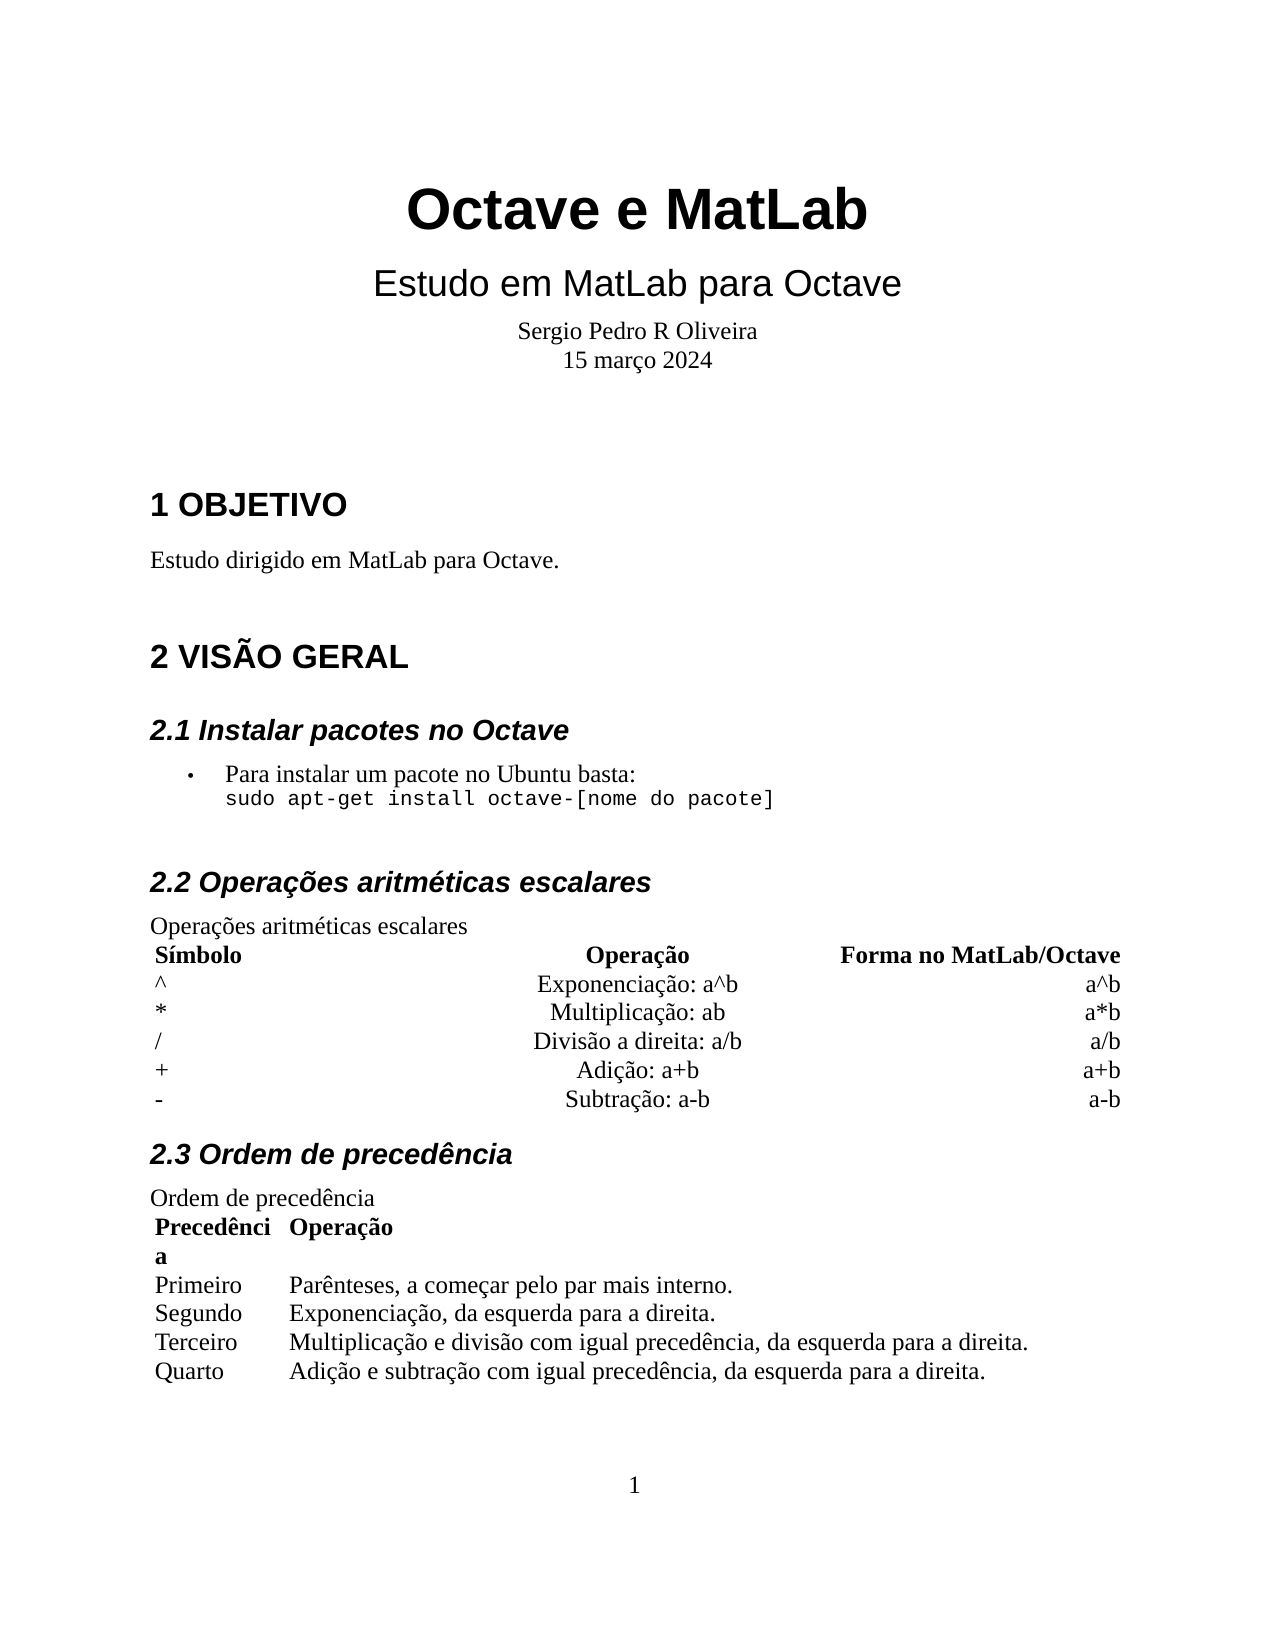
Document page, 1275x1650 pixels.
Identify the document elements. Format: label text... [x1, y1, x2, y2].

subtitle 2.1 Instalar pacotes no Octave [150, 713, 1125, 746]
table_cell / [150, 1026, 475, 1055]
subtitle 2.2 Operações aritméticas escalares [150, 865, 1125, 899]
table_cell Parênteses, a começar pelo par mais interno. [285, 1270, 1125, 1298]
table_header Precedência [150, 1212, 284, 1270]
table_cell Multiplicação: ab [475, 998, 800, 1026]
table_cell - [150, 1084, 475, 1112]
table_cell Subtração: a-b [475, 1084, 800, 1112]
table_cell * [150, 998, 475, 1026]
table_cell Exponenciação, da esquerda para a direita. [285, 1299, 1125, 1327]
table_cell Adição e subtração com igual precedência, da esquerda para a direita. [285, 1356, 1125, 1385]
title Octave e MatLab [150, 175, 1125, 242]
table_cell a/b [800, 1026, 1125, 1055]
table_cell a+b [800, 1055, 1125, 1084]
text Sergio Pedro R Oliveira [150, 316, 1125, 345]
text Ordem de precedência [150, 1183, 1125, 1212]
list Para instalar um pacote no Ubuntu basta: sudo apt-get install octave-[nome do pacote] [187, 759, 1125, 840]
text Operações aritméticas escalares [150, 911, 1125, 940]
subtitle Estudo em MatLab para Octave [150, 261, 1125, 304]
text Estudo dirigido em MatLab para Octave. [150, 545, 1125, 603]
text 15 março 2024 [150, 345, 1125, 374]
table_header Símbolo [150, 940, 475, 969]
table_cell Multiplicação e divisão com igual precedência, da esquerda para a direita. [285, 1327, 1125, 1356]
table_cell a^b [800, 969, 1125, 997]
table_header Forma no MatLab/Octave [800, 940, 1125, 969]
table_cell Divisão a direita: a/b [475, 1026, 800, 1055]
table_cell Adição: a+b [475, 1055, 800, 1084]
subtitle 2 VISÃO GERAL [150, 637, 1125, 675]
table_cell ^ [150, 969, 475, 997]
table_cell + [150, 1055, 475, 1084]
table_cell Exponenciação: a^b [475, 969, 800, 997]
table_cell Segundo [150, 1299, 284, 1327]
table_cell Terceiro [150, 1327, 284, 1356]
table_header Operação [475, 940, 800, 969]
subtitle 1 OBJETIVO [150, 485, 1125, 524]
table_cell Primeiro [150, 1270, 284, 1298]
table_header Operação [285, 1212, 1125, 1270]
table_cell a-b [800, 1084, 1125, 1112]
subtitle 2.3 Ordem de precedência [150, 1137, 1125, 1171]
table_cell a*b [800, 998, 1125, 1026]
table_cell Quarto [150, 1356, 284, 1385]
